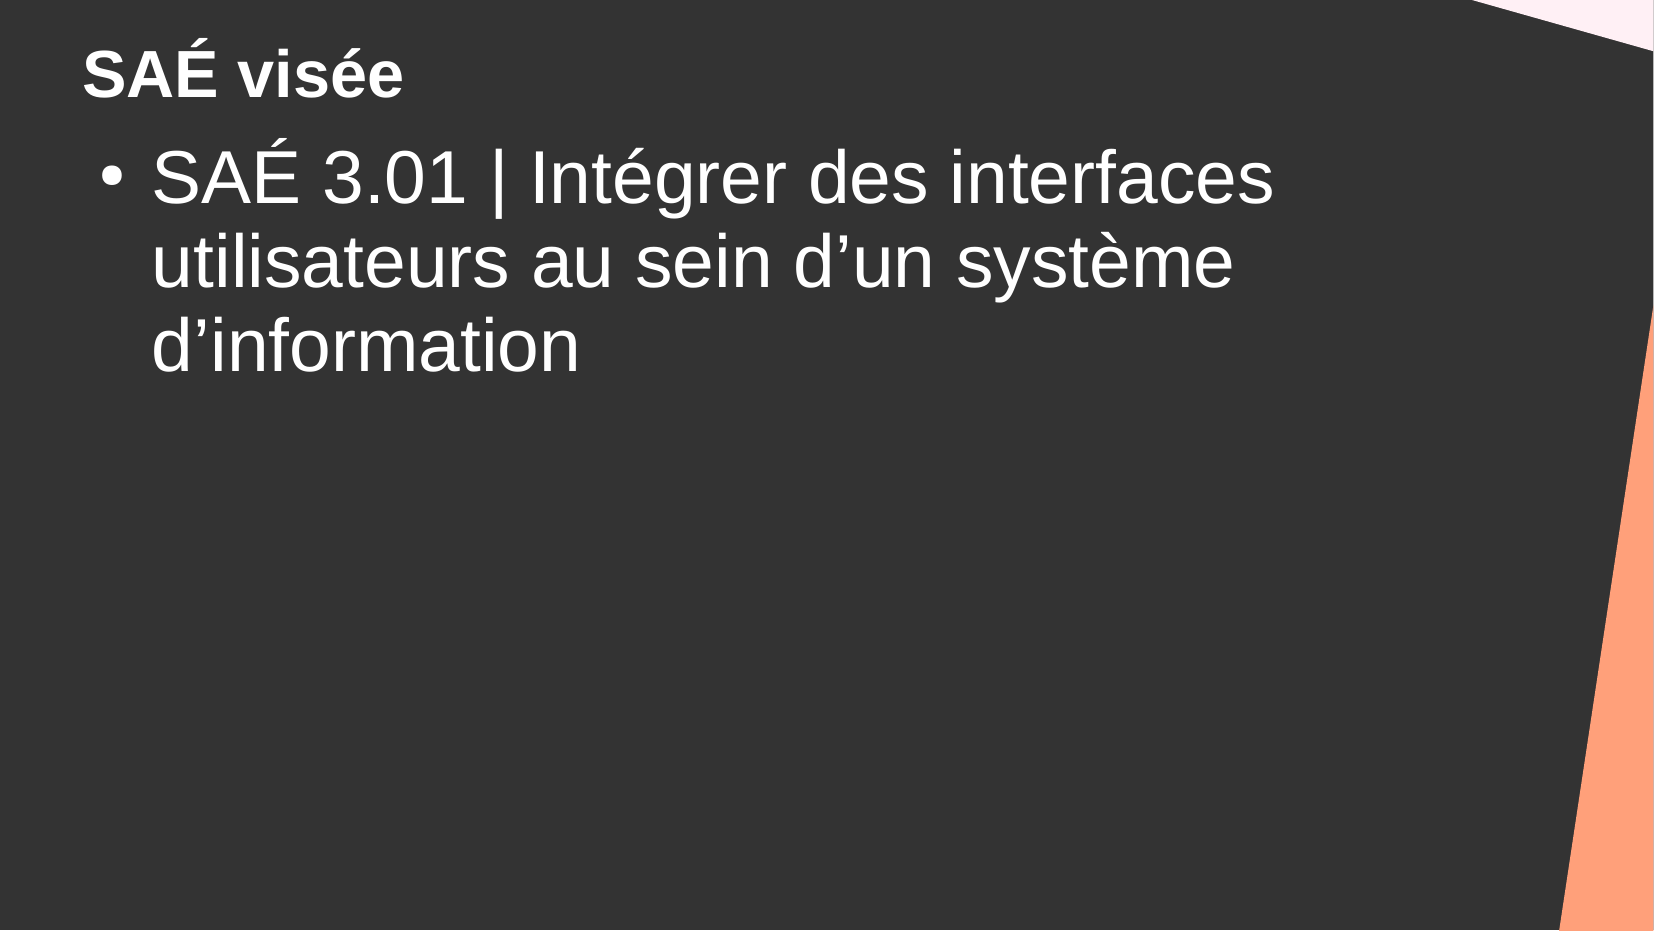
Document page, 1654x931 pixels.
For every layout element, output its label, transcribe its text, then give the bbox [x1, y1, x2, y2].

text_box [1472, 0, 1654, 52]
text_box [1559, 301, 1654, 931]
title SAÉ visée [82, 37, 1571, 122]
list SAÉ 3.01 | Intégrer des interfaces utilisateurs au sein d’un système d’information [80, 135, 1620, 721]
